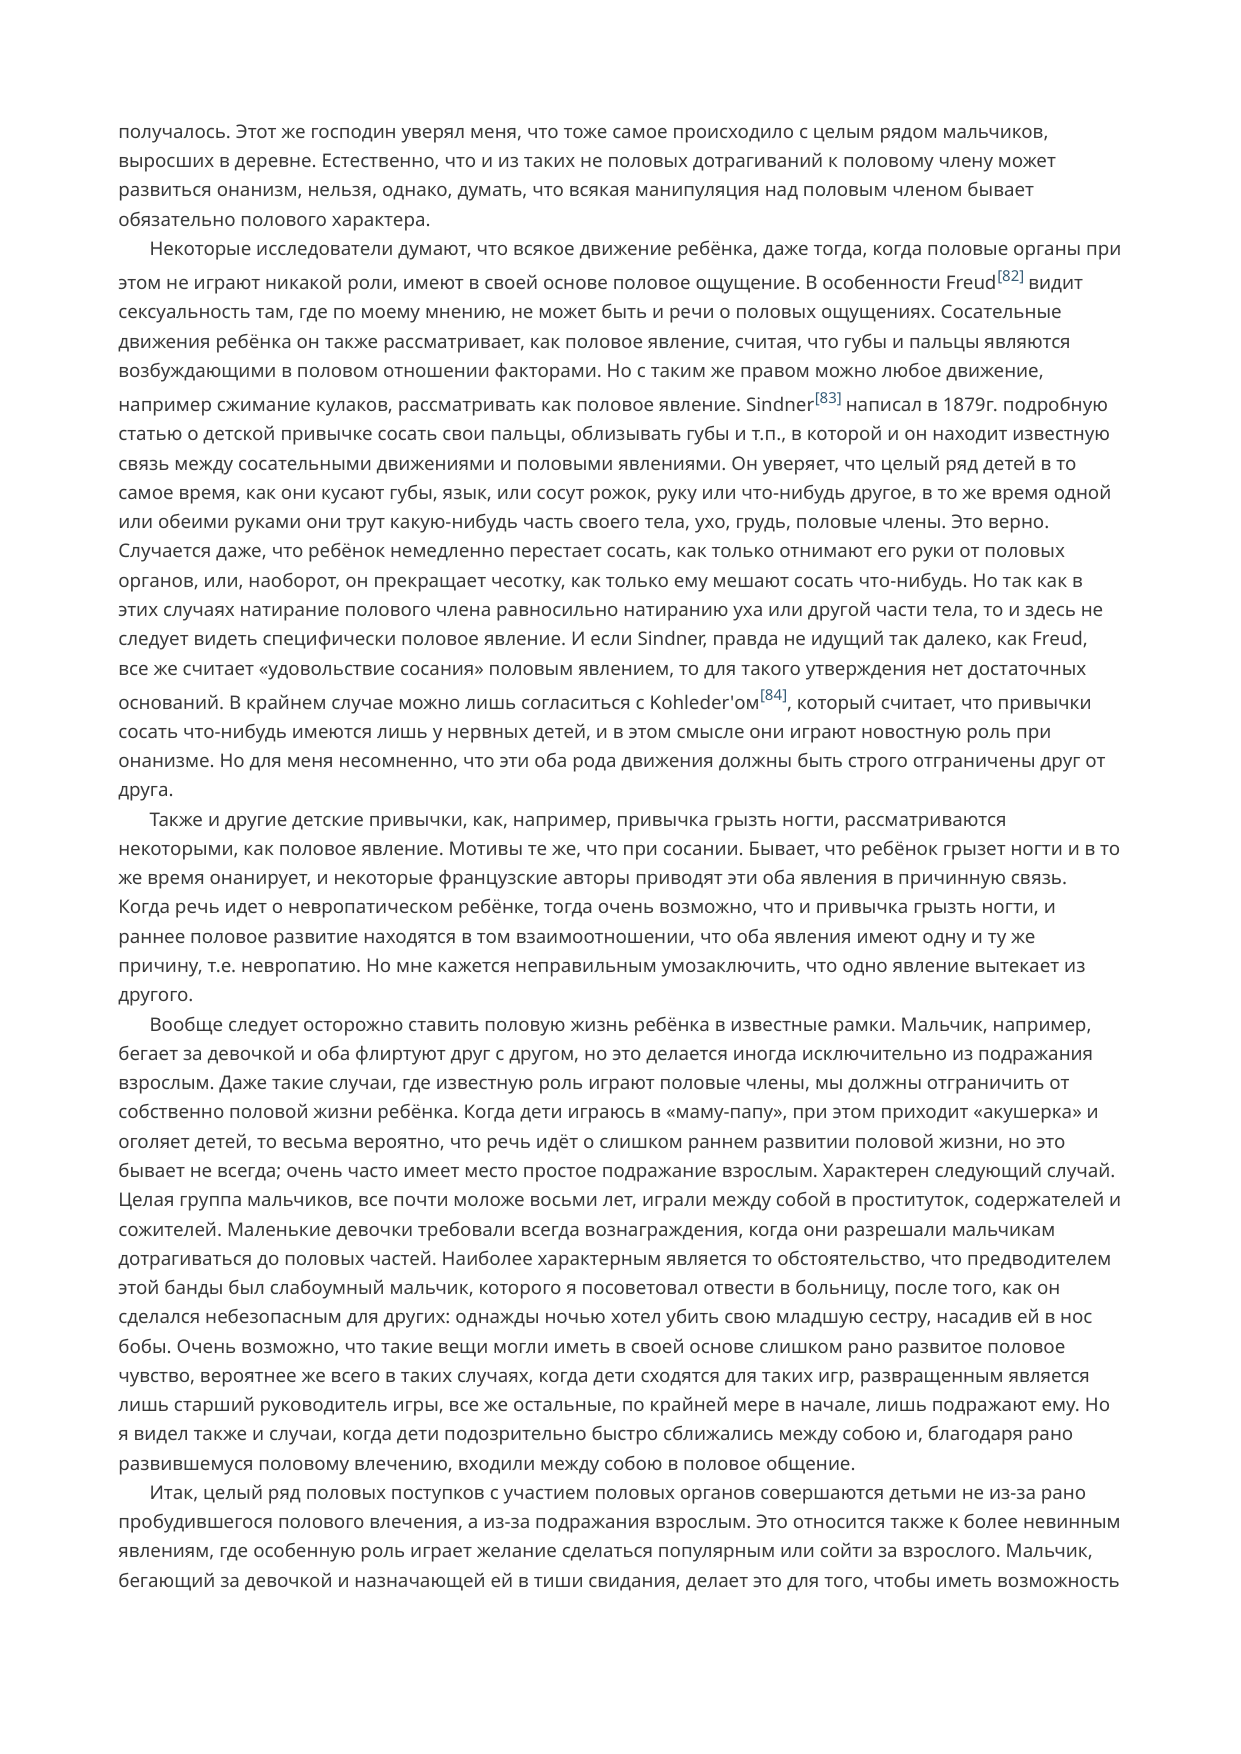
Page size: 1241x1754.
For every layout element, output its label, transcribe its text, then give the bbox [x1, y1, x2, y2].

text Также и другие детские привычки, как, например, привычка грызть ногти, рассматриваются некоторыми, как половое явление. Мотивы те же, что при сосании. Бывает, что ребёнок грызет ногти и в то же время онанирует, и некоторые французские авторы приводят эти оба явления в причинную связь. Когда речь идет о невропатическом ребёнке, тогда очень возможно, что и привычка грызть ногти, и раннее половое развитие находятся в том взаимоотношении, что оба явления имеют одну и ту же причину, т.е. невропатию. Но мне кажется неправильным умозаключить, что одно явление вытекает из другого. [118, 806, 1122, 1007]
text Итак, целый ряд половых поступков с участием половых органов совершаются детьми не из-за рано пробудившегося полового влечения, а из-за подражания взрослым. Это относится также к более невинным явлениям, где особенную роль играет желание сделаться популярным или сойти за взрослого. Мальчик, бегающий за девочкой и назначающей ей в тиши свидания, делает это для того, чтобы иметь возможность [118, 1479, 1122, 1593]
text Вообще следует осторожно ставить половую жизнь ребёнка в известные рамки. Мальчик, например, бегает за девочкой и оба флиртуют друг с другом, но это делается иногда исключительно из подражания взрослым. Даже такие случаи, где известную роль играют половые члены, мы должны отграничить от собственно половой жизни ребёнка. Когда дети играюсь в «маму-папу», при этом приходит «акушерка» и оголяет детей, то весьма вероятно, что речь идёт о слишком раннем развитии половой жизни, но это бывает не всегда; очень часто имеет место простое подражание взрослым. Характерен следующий случай. Целая группа мальчиков, все почти моложе восьми лет, играли между собой в проституток, содержателей и сожителей. Маленькие девочки требовали всегда вознаграждения, когда они разрешали мальчикам дотрагиваться до половых частей. Наиболее характерным является то обстоятельство, что предводителем этой банды был слабоумный мальчик, которого я посоветовал отвести в больницу, после того, как он сделался небезопасным для других: однажды ночью хотел убить свою младшую сестру, насадив ей в нос бобы. Очень возможно, что такие вещи могли иметь в своей основе слишком рано развитое половое чувство, вероятнее же всего в таких случаях, когда дети сходятся для таких игр, развращенным является лишь старший руководитель игры, все же остальные, по крайней мере в начале, лишь подражают ему. Но я видел также и случаи, когда дети подозрительно быстро сближались между собою и, благодаря рано развившемуся половому влечению, входили между собою в половое общение. [118, 1011, 1122, 1476]
text получалось. Этот же господин уверял меня, что тоже самое происходило с целым рядом мальчиков, выросших в деревне. Естественно, что и из таких не половых дотрагиваний к половому члену может развиться онанизм, нельзя, однако, думать, что всякая манипуляция над половым членом бывает обязательно полового характера. [118, 118, 1122, 231]
text Некоторые исследователи думают, что всякое движение ребёнка, даже тогда, когда половые органы при этом не играют никакой роли, имеют в своей основе половое ощущение. В особенности Freud[82] видит сексуальность там, где по моему мнению, не может быть и речи о половых ощущениях. Сосательные движения ребёнка он также рассматривает, как половое явление, считая, что губы и пальцы являются возбуждающими в половом отношении факторами. Но с таким же правом можно любое движение, например сжимание кулаков, рассматривать как половое явление. Sindner[83] написал в 1879г. подробную статью о детской привычке сосать свои пальцы, облизывать губы и т.п., в которой и он находит известную связь между сосательными движениями и половыми явлениями. Он уверяет, что целый ряд детей в то самое время, как они кусают губы, язык, или сосут рожок, руку или что-нибудь другое, в то же время одной или обеими руками они трут какую-нибудь часть своего тела, ухо, грудь, половые члены. Это верно. Случается даже, что ребёнок немедленно перестает сосать, как только отнимают его руки от половых органов, или, наоборот, он прекращает чесотку, как только ему мешают сосать что-нибудь. Но так как в этих случаях натирание полового члена равносильно натиранию уха или другой части тела, то и здесь не следует видеть специфически половое явление. И если Sindner, правда не идущий так далеко, как Freud, все же считает «удовольствие сосания» половым явлением, то для такого утверждения нет достаточных оснований. В крайнем случае можно лишь согласиться с Kohleder'ом[84], который считает, что привычки сосать что-нибудь имеются лишь у нервных детей, и в этом смысле они играют новостную роль при онанизме. Но для меня несомненно, что эти оба рода движения должны быть строго отграничены друг от друга. [118, 235, 1122, 802]
